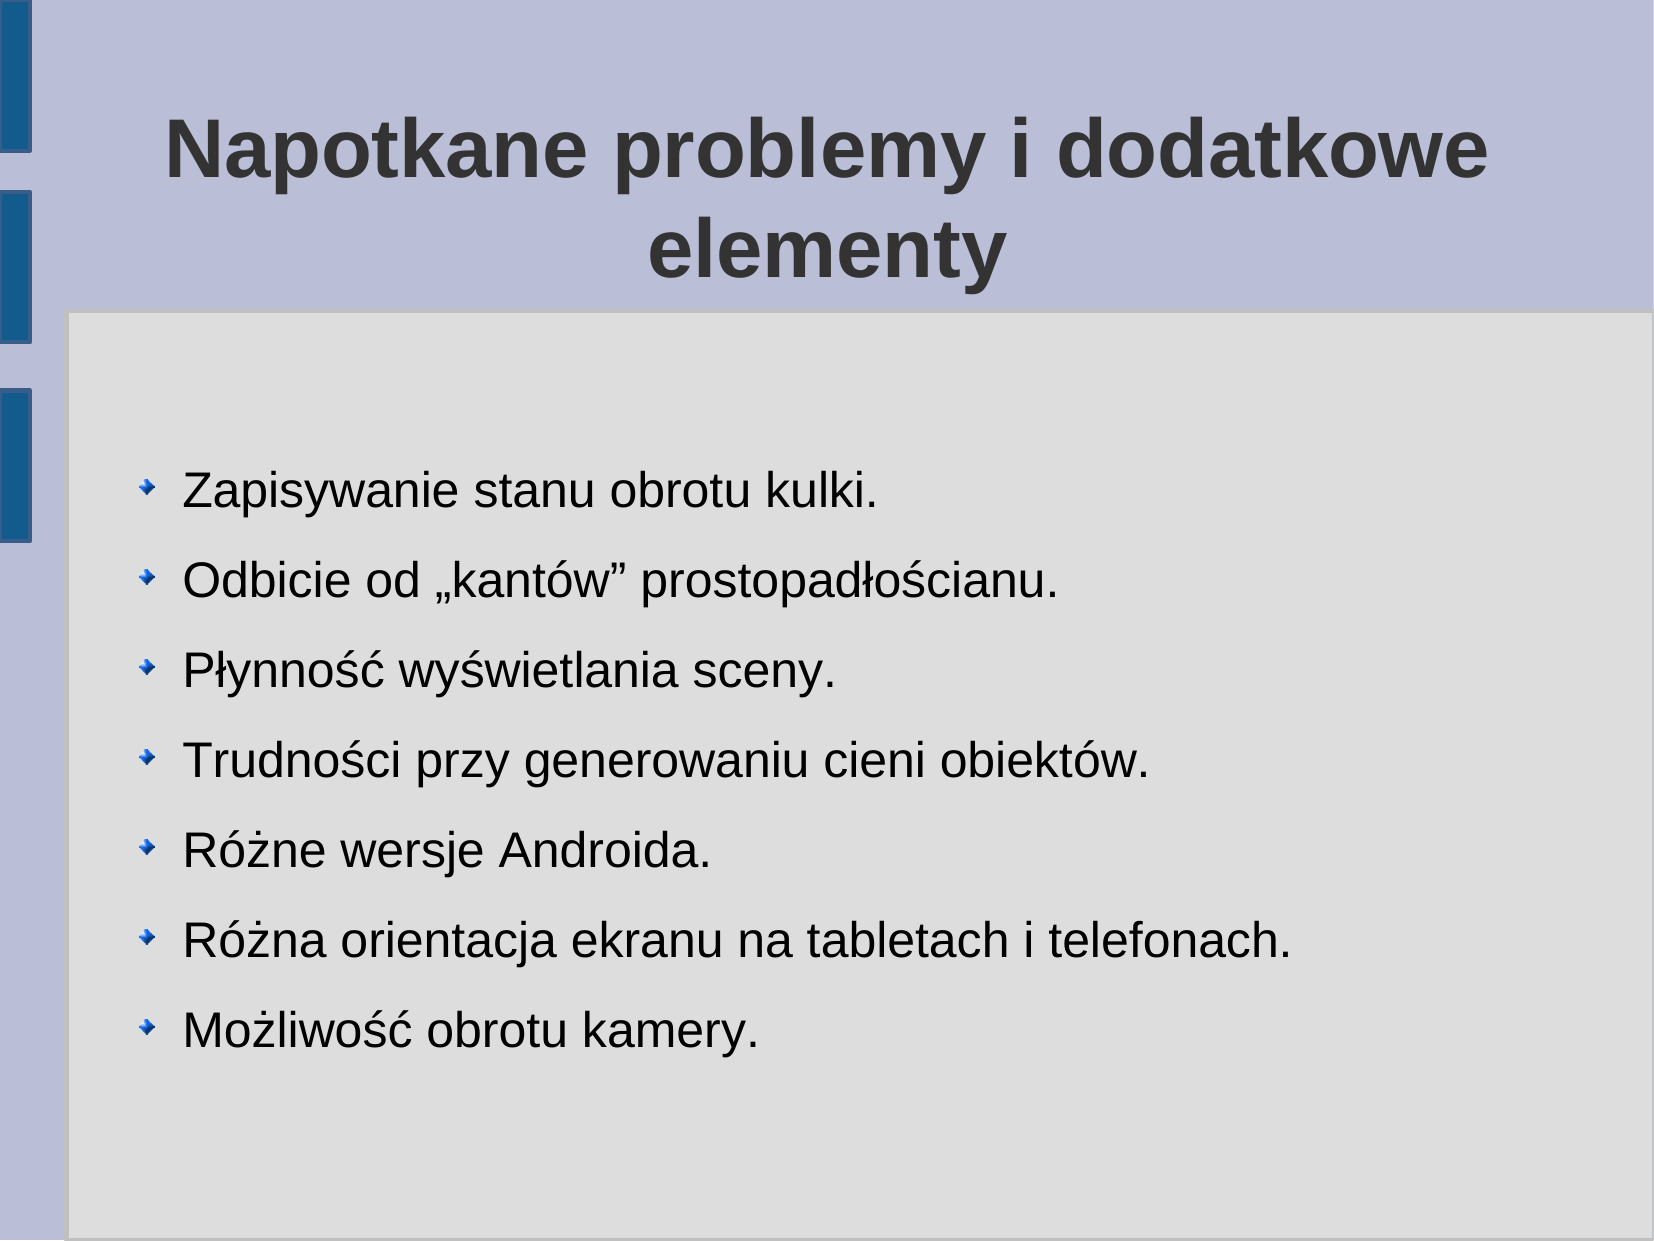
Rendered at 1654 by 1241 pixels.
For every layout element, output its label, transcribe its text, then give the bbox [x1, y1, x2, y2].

list Zapisywanie stanu obrotu kulki. Odbicie od „kantów” prostopadłościanu. Płynność wyświetlania sceny. Trudności przy generowaniu cieni obiektów. Różne wersje Androida. Różna orientacja ekranu na tabletach i telefonach. Możliwość obrotu kamery. [121, 307, 1534, 1170]
title Napotkane problemy i dodatkowe elementy [121, 91, 1534, 299]
